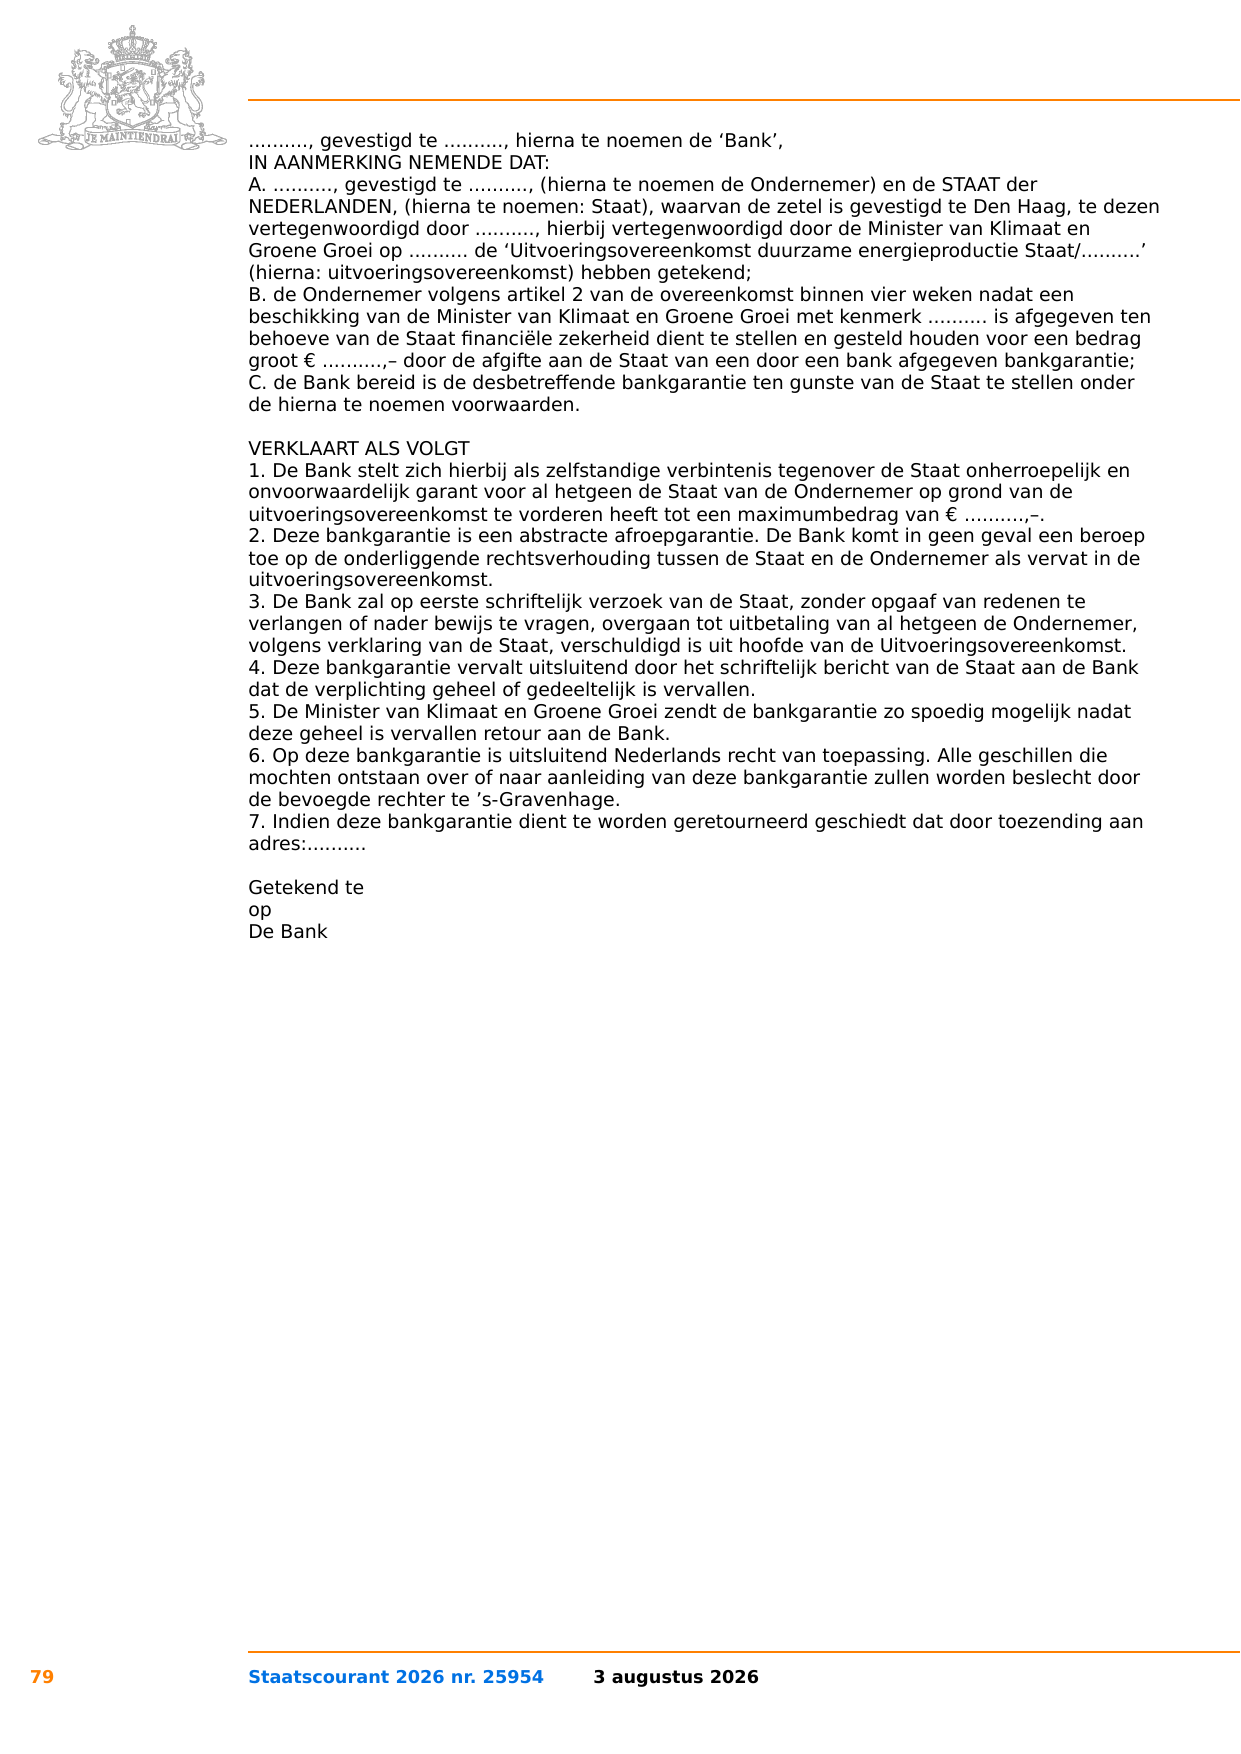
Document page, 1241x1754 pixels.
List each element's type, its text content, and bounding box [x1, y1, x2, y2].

picture [38, 25, 227, 150]
text 4. Deze bankgarantie vervalt uitsluitend door het schriftelijk bericht van de Staat aan de Bank dat de verplichting geheel of gedeeltelijk is vervallen. [248, 657, 1163, 701]
text 3. De Bank zal op eerste schriftelijk verzoek van de Staat, zonder opgaaf van redenen te verlangen of nader bewijs te vragen, overgaan tot uitbetaling van al hetgeen de Ondernemer, volgens verklaring van de Staat, verschuldigd is uit hoofde van de Uitvoeringsovereenkomst. [248, 591, 1163, 657]
text IN AANMERKING NEMENDE DAT: [248, 152, 1163, 174]
text 7. Indien deze bankgarantie dient te worden geretourneerd geschiedt dat door toezending aan adres:.......... [248, 811, 1163, 855]
text Getekend te [248, 877, 1163, 899]
text op [248, 899, 1163, 921]
text VERKLAART ALS VOLGT [248, 437, 1163, 459]
text B. de Ondernemer volgens artikel 2 van de overeenkomst binnen vier weken nadat een beschikking van de Minister van Klimaat en Groene Groei met kenmerk .......... is afgegeven ten behoeve van de Staat financiële zekerheid dient te stellen en gesteld houden voor een bedrag groot € ..........,– door de afgifte aan de Staat van een door een bank afgegeven bankgarantie; [248, 284, 1163, 372]
text A. .........., gevestigd te .........., (hierna te noemen de Ondernemer) en de STAAT der NEDERLANDEN, (hierna te noemen: Staat), waarvan de zetel is gevestigd te Den Haag, te dezen vertegenwoordigd door .........., hierbij vertegenwoordigd door de Minister van Klimaat en Groene Groei op .......... de ‘Uitvoeringsovereenkomst duurzame energieproductie Staat/..........’ (hierna: uitvoeringsovereenkomst) hebben getekend; [248, 174, 1163, 284]
text De Bank [248, 921, 1163, 943]
text 6. Op deze bankgarantie is uitsluitend Nederlands recht van toepassing. Alle geschillen die mochten ontstaan over of naar aanleiding van deze bankgarantie zullen worden beslecht door de bevoegde rechter te ’s-Gravenhage. [248, 745, 1163, 811]
text C. de Bank bereid is de desbetreffende bankgarantie ten gunste van de Staat te stellen onder de hierna te noemen voorwaarden. [248, 372, 1163, 416]
text 2. Deze bankgarantie is een abstracte afroepgarantie. De Bank komt in geen geval een beroep toe op de onderliggende rechtsverhouding tussen de Staat en de Ondernemer als vervat in de uitvoeringsovereenkomst. [248, 525, 1163, 591]
text .........., gevestigd te .........., hierna te noemen de ‘Bank’, [248, 130, 1163, 152]
text 1. De Bank stelt zich hierbij als zelfstandige verbintenis tegenover de Staat onherroepelijk en onvoorwaardelijk garant voor al hetgeen de Staat van de Ondernemer op grond van de uitvoeringsovereenkomst te vorderen heeft tot een maximumbedrag van € ..........,–. [248, 459, 1163, 525]
text 5. De Minister van Klimaat en Groene Groei zendt de bankgarantie zo spoedig mogelijk nadat deze geheel is vervallen retour aan de Bank. [248, 701, 1163, 745]
